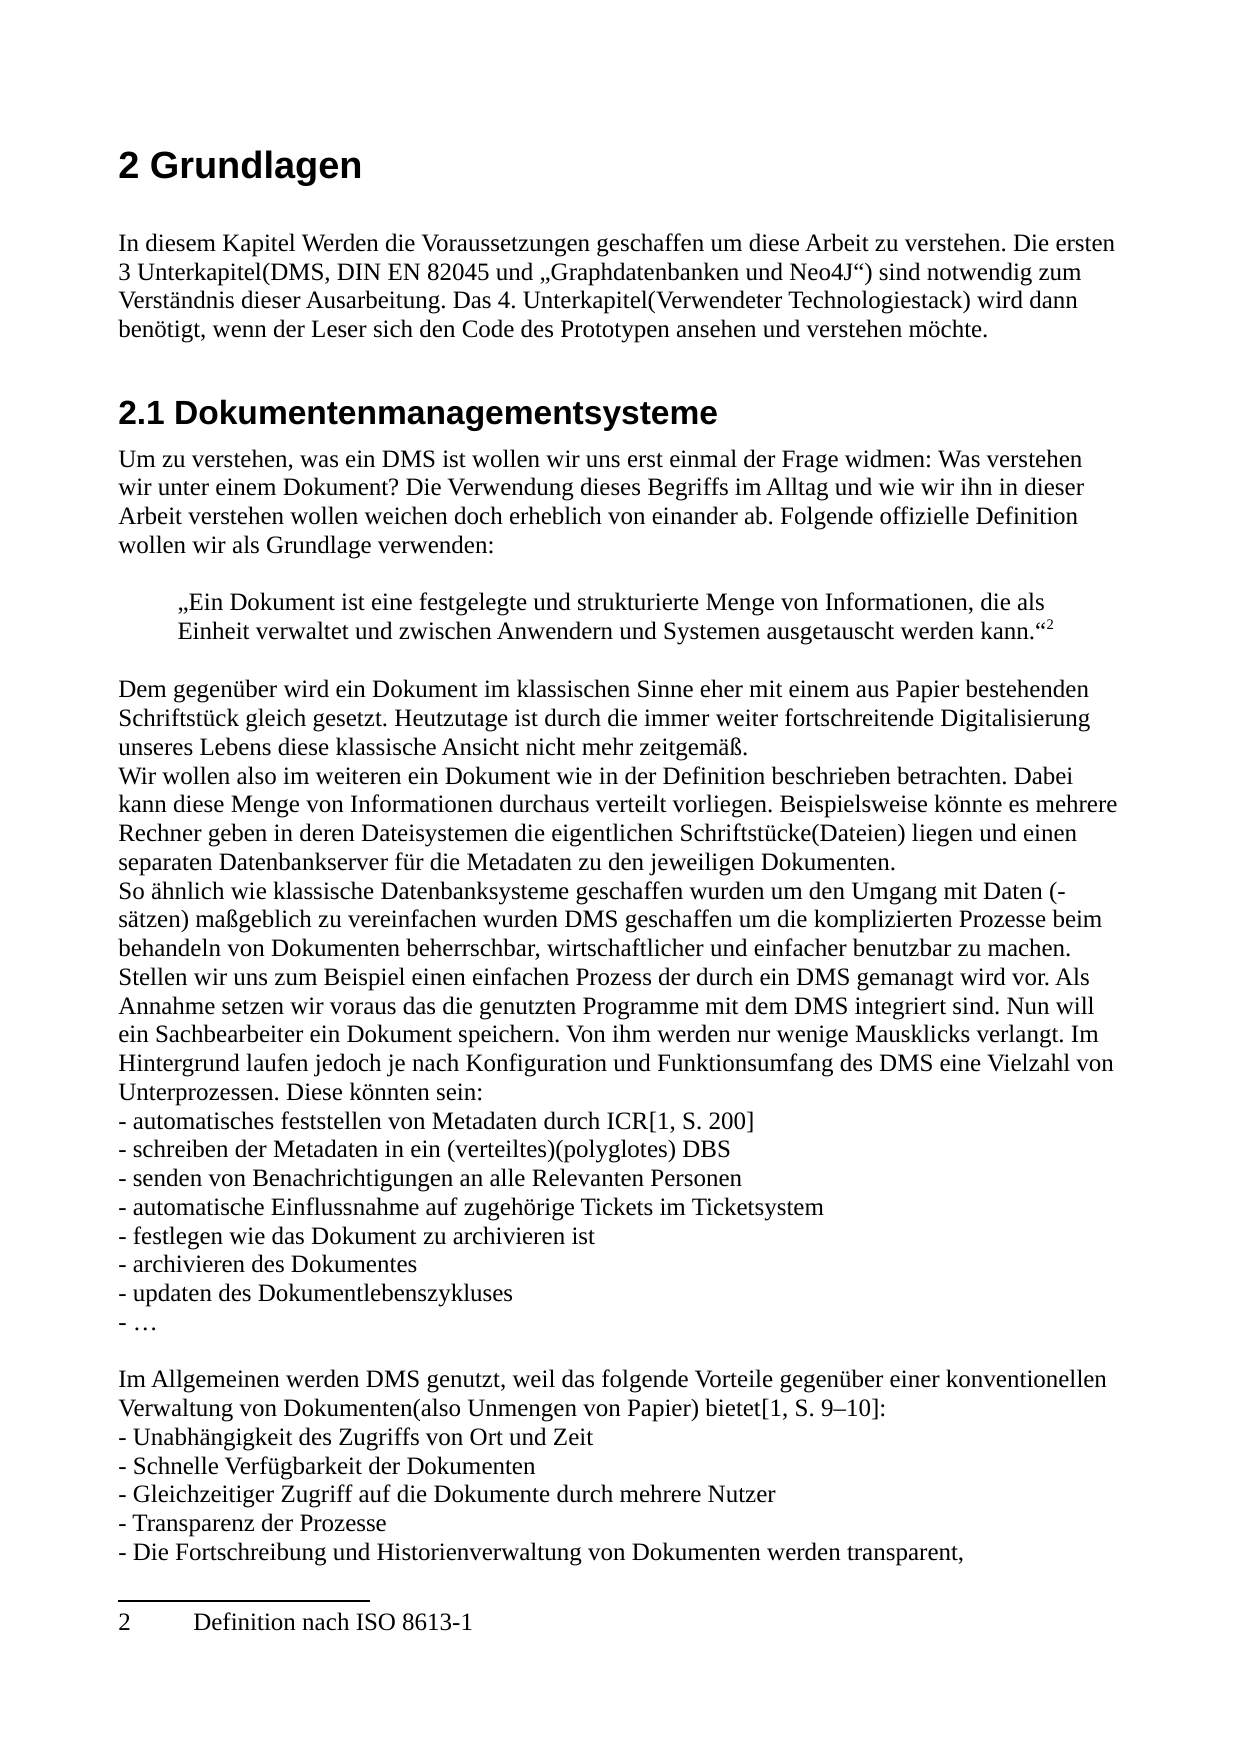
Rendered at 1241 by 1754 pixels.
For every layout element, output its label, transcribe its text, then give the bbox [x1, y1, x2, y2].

text „Ein Dokument ist eine festgelegte und strukturierte Menge von Informationen, die als Einheit verwaltet und zwischen Anwendern und Systemen ausgetauscht werden kann.“ [177, 587, 1063, 645]
text - … [118, 1307, 1122, 1336]
text - Unabhängigkeit des Zugriffs von Ort und Zeit [118, 1422, 1122, 1451]
text - Schnelle Verfügbarkeit der Dokumenten [118, 1451, 1122, 1479]
text - Transparenz der Prozesse [118, 1508, 1122, 1537]
subtitle 2.1 Dokumentenmanagementsysteme [118, 393, 1122, 431]
text Definition nach ISO 8613-1 [118, 1607, 1122, 1636]
text - updaten des Dokumentlebenszykluses [118, 1278, 1122, 1307]
text Um zu verstehen, was ein DMS ist wollen wir uns erst einmal der Frage widmen: Was verstehen wir unter einem Dokument? Die Verwendung dieses Begriffs im Alltag und wie wir ihn in dieser Arbeit verstehen wollen weichen doch erheblich von einander ab. Folgende offizielle Definition wollen wir als Grundlage verwenden: [118, 444, 1122, 559]
text Wir wollen also im weiteren ein Dokument wie in der Definition beschrieben betrachten. Dabei kann diese Menge von Informationen durchaus verteilt vorliegen. Beispielsweise könnte es mehrere Rechner geben in deren Dateisystemen die eigentlichen Schriftstücke(Dateien) liegen und einen separaten Datenbankserver für die Metadaten zu den jeweiligen Dokumenten. [118, 761, 1122, 876]
text - automatische Einflussnahme auf zugehörige Tickets im Ticketsystem [118, 1192, 1122, 1221]
text - archivieren des Dokumentes [118, 1249, 1122, 1278]
text So ähnlich wie klassische Datenbanksysteme geschaffen wurden um den Umgang mit Daten (-sätzen) maßgeblich zu vereinfachen wurden DMS geschaffen um die komplizierten Prozesse beim behandeln von Dokumenten beherrschbar, wirtschaftlicher und einfacher benutzbar zu machen. Stellen wir uns zum Beispiel einen einfachen Prozess der durch ein DMS gemanagt wird vor. Als Annahme setzen wir voraus das die genutzten Programme mit dem DMS integriert sind. Nun will ein Sachbearbeiter ein Dokument speichern. Von ihm werden nur wenige Mausklicks verlangt. Im Hintergrund laufen jedoch je nach Konfiguration und Funktionsumfang des DMS eine Vielzahl von Unterprozessen. Diese könnten sein: [118, 876, 1122, 1106]
text - automatisches feststellen von Metadaten durch ICR[1, S. 200] [118, 1106, 1122, 1134]
text Dem gegenüber wird ein Dokument im klassischen Sinne eher mit einem aus Papier bestehenden Schriftstück gleich gesetzt. Heutzutage ist durch die immer weiter fortschreitende Digitalisierung unseres Lebens diese klassische Ansicht nicht mehr zeitgemäß. [118, 674, 1122, 761]
text - senden von Benachrichtigungen an alle Relevanten Personen [118, 1163, 1122, 1192]
text In diesem Kapitel Werden die Voraussetzungen geschaffen um diese Arbeit zu verstehen. Die ersten 3 Unterkapitel(DMS, DIN EN 82045 und „Graphdatenbanken und Neo4J“) sind notwendig zum Verständnis dieser Ausarbeitung. Das 4. Unterkapitel(Verwendeter Technologiestack) wird dann benötigt, wenn der Leser sich den Code des Prototypen ansehen und verstehen möchte. [118, 228, 1122, 343]
text - Gleichzeitiger Zugriff auf die Dokumente durch mehrere Nutzer [118, 1479, 1122, 1508]
text - schreiben der Metadaten in ein (verteiltes)(polyglotes) DBS [118, 1134, 1122, 1163]
text - Die Fortschreibung und Historienverwaltung von Dokumenten werden transparent, [118, 1537, 1122, 1566]
text Im Allgemeinen werden DMS genutzt, weil das folgende Vorteile gegenüber einer konventionellen Verwaltung von Dokumenten(also Unmengen von Papier) bietet[1, S. 9–10]: [118, 1364, 1122, 1422]
subtitle 2 Grundlagen [118, 143, 1122, 187]
text - festlegen wie das Dokument zu archivieren ist [118, 1221, 1122, 1249]
